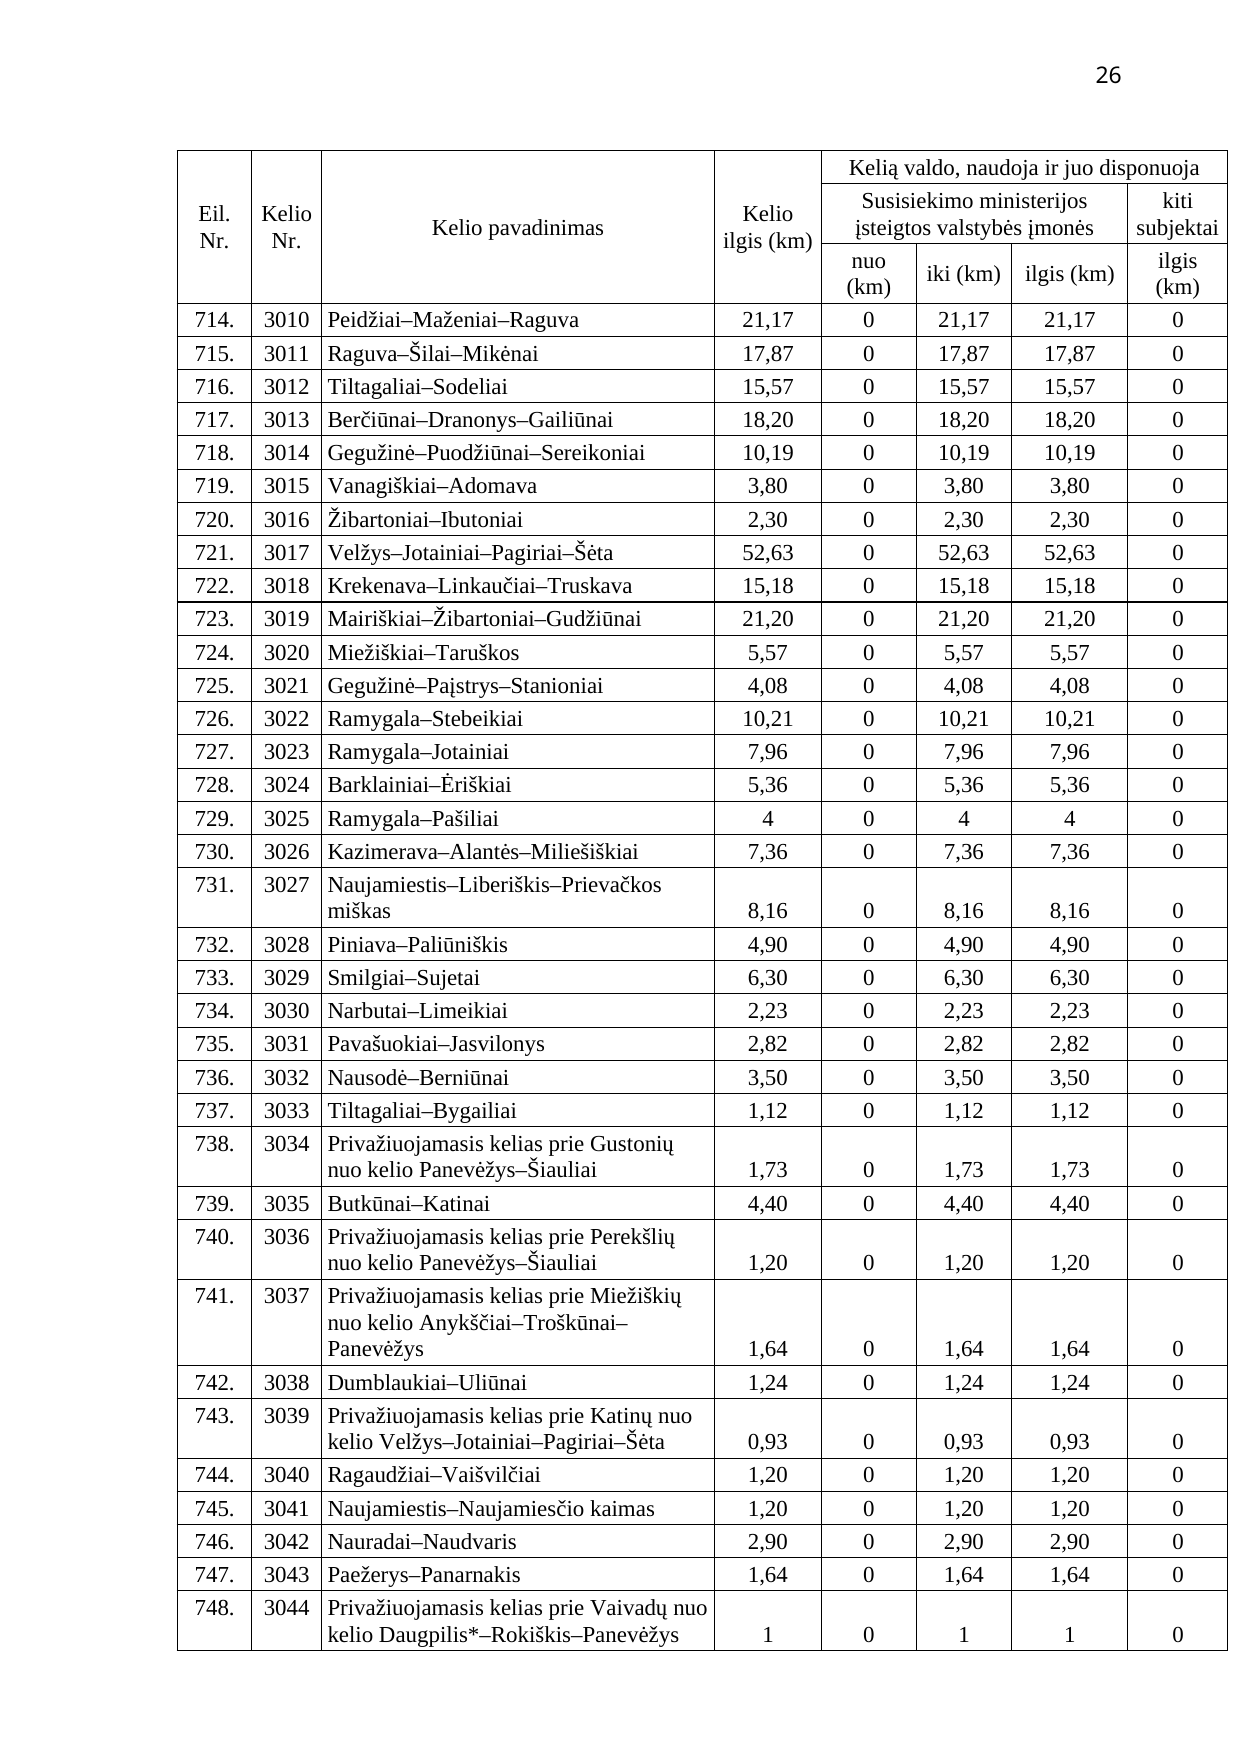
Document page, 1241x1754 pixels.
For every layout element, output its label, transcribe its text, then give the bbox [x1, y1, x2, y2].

table_cell 1,20 [917, 1492, 1011, 1524]
table_cell 0 [822, 802, 916, 834]
table_cell 1,20 [1012, 1459, 1127, 1491]
table_cell Piniava–Paliūniškis [322, 928, 714, 960]
table_cell 1,73 [715, 1127, 821, 1186]
table_cell 3031 [252, 1028, 321, 1060]
table_cell 717. [178, 403, 251, 435]
table_cell 3016 [252, 503, 321, 535]
table_cell 0 [1128, 802, 1227, 834]
table_cell 733. [178, 961, 251, 993]
table_cell 0 [822, 1399, 916, 1457]
table_cell Privažiuojamasis kelias prie Gustonių nuo kelio Panevėžys–Šiauliai [322, 1127, 714, 1186]
table_cell 3036 [252, 1220, 321, 1279]
table_cell 0,93 [715, 1399, 821, 1457]
table_cell 0 [1128, 603, 1227, 635]
table_cell 15,57 [715, 370, 821, 402]
table_cell 3038 [252, 1366, 321, 1398]
table_cell 747. [178, 1558, 251, 1590]
table_cell 0 [1128, 1127, 1227, 1186]
table_cell 4 [715, 802, 821, 834]
table_cell 748. [178, 1591, 251, 1650]
table_cell 5,57 [917, 636, 1011, 668]
table_cell 3023 [252, 735, 321, 768]
table_header Eil. Nr. [178, 151, 251, 302]
table_cell 21,17 [917, 304, 1011, 336]
table_cell 5,57 [715, 636, 821, 668]
table_cell 0 [822, 735, 916, 768]
table_cell 21,17 [1012, 304, 1127, 336]
table_cell 3024 [252, 769, 321, 801]
table_cell 0 [822, 1187, 916, 1219]
table_cell 3,80 [715, 470, 821, 502]
table_cell 745. [178, 1492, 251, 1524]
table_cell 0 [1128, 769, 1227, 801]
table_cell 6,30 [1012, 961, 1127, 993]
table_cell Velžys–Jotainiai–Pagiriai–Šėta [322, 536, 714, 568]
table_cell 1,73 [1012, 1127, 1127, 1186]
table_cell 0 [1128, 370, 1227, 402]
table_cell 738. [178, 1127, 251, 1186]
table_cell 720. [178, 503, 251, 535]
table_cell 0 [1128, 835, 1227, 867]
table_cell 729. [178, 802, 251, 834]
table_cell 2,82 [715, 1028, 821, 1060]
table_header Kelią valdo, naudoja ir juo disponuoja [822, 151, 1227, 183]
table_cell 5,36 [715, 769, 821, 801]
table_cell 743. [178, 1399, 251, 1457]
table_cell Smilgiai–Sujetai [322, 961, 714, 993]
table_cell 739. [178, 1187, 251, 1219]
table_cell 3032 [252, 1061, 321, 1093]
table_cell 0 [822, 1094, 916, 1126]
table_cell 8,16 [1012, 868, 1127, 927]
table_cell 17,87 [1012, 337, 1127, 369]
table_cell 3,50 [715, 1061, 821, 1093]
table_cell 0 [822, 961, 916, 993]
table_cell Gegužinė–Paįstrys–Stanioniai [322, 669, 714, 701]
table_cell 15,18 [917, 569, 1011, 601]
table_cell 740. [178, 1220, 251, 1279]
table_cell 735. [178, 1028, 251, 1060]
table_cell 2,23 [917, 994, 1011, 1027]
table_cell 1,20 [715, 1492, 821, 1524]
table_cell 0 [822, 436, 916, 468]
table_cell Barklainiai–Ėriškiai [322, 769, 714, 801]
table_cell 2,90 [715, 1525, 821, 1557]
table_cell 17,87 [917, 337, 1011, 369]
table_cell nuo (km) [822, 244, 916, 302]
table_cell 3020 [252, 636, 321, 668]
table_cell 52,63 [715, 536, 821, 568]
table_cell Naujamiestis–Naujamiesčio kaimas [322, 1492, 714, 1524]
table_header Kelio ilgis (km) [715, 151, 821, 302]
table_cell 4,40 [917, 1187, 1011, 1219]
table_cell 734. [178, 994, 251, 1027]
table_cell 1,64 [917, 1558, 1011, 1590]
table_cell 742. [178, 1366, 251, 1398]
table_cell 10,21 [715, 702, 821, 734]
table_cell 0 [822, 868, 916, 927]
table_cell 1,24 [917, 1366, 1011, 1398]
table_cell 21,20 [715, 603, 821, 635]
table_cell 0 [822, 603, 916, 635]
table_cell 0 [1128, 536, 1227, 568]
table_cell 724. [178, 636, 251, 668]
table_cell Gegužinė–Puodžiūnai–Sereikoniai [322, 436, 714, 468]
table_cell 15,18 [715, 569, 821, 601]
table_cell 0 [822, 1061, 916, 1093]
table_cell 3029 [252, 961, 321, 993]
table_cell Kazimerava–Alantės–Miliešiškiai [322, 835, 714, 867]
table_cell Privažiuojamasis kelias prie Perekšlių nuo kelio Panevėžys–Šiauliai [322, 1220, 714, 1279]
table_cell 0 [822, 769, 916, 801]
table_cell 3025 [252, 802, 321, 834]
table_cell 719. [178, 470, 251, 502]
table_cell 3026 [252, 835, 321, 867]
table_cell 4 [917, 802, 1011, 834]
table_cell 1,12 [917, 1094, 1011, 1126]
table_cell 3028 [252, 928, 321, 960]
table_cell 0 [1128, 702, 1227, 734]
table_cell ilgis (km) [1128, 244, 1227, 302]
table_cell Nauradai–Naudvaris [322, 1525, 714, 1557]
table_cell 0 [822, 370, 916, 402]
table_cell Susisiekimo ministerijos įsteigtos valstybės įmonės [822, 184, 1127, 243]
table_cell 725. [178, 669, 251, 701]
table_cell iki (km) [917, 244, 1011, 302]
table_cell Paežerys–Panarnakis [322, 1558, 714, 1590]
table_cell Ramygala–Jotainiai [322, 735, 714, 768]
table_cell 2,82 [917, 1028, 1011, 1060]
table_cell 1 [1012, 1591, 1127, 1650]
table_cell Krekenava–Linkaučiai–Truskava [322, 569, 714, 601]
table_cell 3021 [252, 669, 321, 701]
table_cell 726. [178, 702, 251, 734]
table_cell Miežiškiai–Taruškos [322, 636, 714, 668]
table_cell 3,50 [917, 1061, 1011, 1093]
table_cell 0 [822, 569, 916, 601]
table_cell 52,63 [1012, 536, 1127, 568]
table_cell 18,20 [1012, 403, 1127, 435]
table_cell 0 [1128, 868, 1227, 927]
table_cell 722. [178, 569, 251, 601]
table_cell 4 [1012, 802, 1127, 834]
table_cell Žibartoniai–Ibutoniai [322, 503, 714, 535]
table_cell 0 [822, 994, 916, 1027]
table_cell 21,20 [1012, 603, 1127, 635]
table_cell 15,18 [1012, 569, 1127, 601]
table_cell 4,08 [917, 669, 1011, 701]
table_cell 3017 [252, 536, 321, 568]
table_cell 1,20 [917, 1459, 1011, 1491]
table_cell 3022 [252, 702, 321, 734]
table_cell Tiltagaliai–Sodeliai [322, 370, 714, 402]
table_cell 0 [1128, 1280, 1227, 1364]
table_cell 1 [917, 1591, 1011, 1650]
table_cell 3033 [252, 1094, 321, 1126]
table_cell 0 [1128, 961, 1227, 993]
table_cell 0 [822, 1127, 916, 1186]
table_cell 10,21 [1012, 702, 1127, 734]
table_cell 0 [1128, 1220, 1227, 1279]
table_cell 7,36 [715, 835, 821, 867]
table_cell 2,90 [917, 1525, 1011, 1557]
table_cell 3010 [252, 304, 321, 336]
table_cell 728. [178, 769, 251, 801]
table_cell 2,23 [1012, 994, 1127, 1027]
table_cell 715. [178, 337, 251, 369]
table_cell 4,90 [715, 928, 821, 960]
table_cell 746. [178, 1525, 251, 1557]
table_cell Pavašuokiai–Jasvilonys [322, 1028, 714, 1060]
table_cell 0 [1128, 928, 1227, 960]
table_cell 10,21 [917, 702, 1011, 734]
table_cell 736. [178, 1061, 251, 1093]
table_cell 0 [1128, 669, 1227, 701]
table_cell Nausodė–Berniūnai [322, 1061, 714, 1093]
table_cell 0 [822, 1220, 916, 1279]
table_cell 730. [178, 835, 251, 867]
table_cell 3015 [252, 470, 321, 502]
table_cell 2,82 [1012, 1028, 1127, 1060]
table_cell 3043 [252, 1558, 321, 1590]
table_cell 0 [1128, 337, 1227, 369]
table_cell 3018 [252, 569, 321, 601]
table_cell 0 [1128, 1028, 1227, 1060]
table_cell 0 [1128, 569, 1227, 601]
table_cell Raguva–Šilai–Mikėnai [322, 337, 714, 369]
table_cell 8,16 [917, 868, 1011, 927]
table_cell 3042 [252, 1525, 321, 1557]
table_cell 0 [822, 669, 916, 701]
table_cell 7,96 [715, 735, 821, 768]
table_cell 0 [822, 403, 916, 435]
table_cell 10,19 [917, 436, 1011, 468]
table_cell 0 [822, 636, 916, 668]
table_cell 0 [822, 1459, 916, 1491]
table_cell 0 [822, 1591, 916, 1650]
table_cell 3013 [252, 403, 321, 435]
table_cell Privažiuojamasis kelias prie Miežiškių nuo kelio Anykščiai–Troškūnai–Panevėžys [322, 1280, 714, 1364]
table_cell 3044 [252, 1591, 321, 1650]
table_cell 52,63 [917, 536, 1011, 568]
table_cell 0,93 [1012, 1399, 1127, 1457]
table_cell 1,64 [1012, 1280, 1127, 1364]
table_cell 732. [178, 928, 251, 960]
table_cell 21,17 [715, 304, 821, 336]
table_cell 0 [822, 470, 916, 502]
table_cell 0 [1128, 470, 1227, 502]
table_cell 718. [178, 436, 251, 468]
table_cell 723. [178, 603, 251, 635]
table_cell 1,12 [1012, 1094, 1127, 1126]
table_cell Peidžiai–Maženiai–Raguva [322, 304, 714, 336]
table_cell 3041 [252, 1492, 321, 1524]
table_cell 0 [1128, 735, 1227, 768]
table_cell 0 [822, 1366, 916, 1398]
table_cell 0 [1128, 994, 1227, 1027]
table_cell Naujamiestis–Liberiškis–Prievačkos miškas [322, 868, 714, 927]
table_cell 1,64 [715, 1280, 821, 1364]
table_cell 0 [822, 1280, 916, 1364]
table_cell Privažiuojamasis kelias prie Katinų nuo kelio Velžys–Jotainiai–Pagiriai–Šėta [322, 1399, 714, 1457]
table_cell 4,90 [917, 928, 1011, 960]
table_cell 3030 [252, 994, 321, 1027]
table_cell 0 [822, 835, 916, 867]
table_cell 741. [178, 1280, 251, 1364]
table_cell 6,30 [715, 961, 821, 993]
table_cell 0 [1128, 403, 1227, 435]
table_cell 0 [1128, 1558, 1227, 1590]
table_cell 10,19 [715, 436, 821, 468]
table_header Kelio Nr. [252, 151, 321, 302]
table_cell 0 [822, 1492, 916, 1524]
table_cell 1,73 [917, 1127, 1011, 1186]
table_cell 1,20 [715, 1220, 821, 1279]
table_cell 0 [1128, 1459, 1227, 1491]
table_cell Privažiuojamasis kelias prie Vaivadų nuo kelio Daugpilis*–Rokiškis–Panevėžys [322, 1591, 714, 1650]
table_cell 0 [1128, 1591, 1227, 1650]
table_cell 0 [822, 1525, 916, 1557]
table_cell ilgis (km) [1012, 244, 1127, 302]
table_cell 737. [178, 1094, 251, 1126]
table_cell 3039 [252, 1399, 321, 1457]
table_cell 0 [822, 928, 916, 960]
table_cell Berčiūnai–Dranonys–Gailiūnai [322, 403, 714, 435]
table_cell 0 [1128, 1061, 1227, 1093]
table_cell 3,80 [917, 470, 1011, 502]
table_cell 4,40 [1012, 1187, 1127, 1219]
table_cell Vanagiškiai–Adomava [322, 470, 714, 502]
table_cell 716. [178, 370, 251, 402]
table_cell 0 [1128, 1187, 1227, 1219]
table_cell 0,93 [917, 1399, 1011, 1457]
table_cell 7,96 [1012, 735, 1127, 768]
table_cell 0 [1128, 1366, 1227, 1398]
table_cell 2,30 [1012, 503, 1127, 535]
table_header Kelio pavadinimas [322, 151, 714, 302]
table_cell 2,30 [917, 503, 1011, 535]
table_cell 3012 [252, 370, 321, 402]
table_cell 1,64 [715, 1558, 821, 1590]
table_cell 727. [178, 735, 251, 768]
table_cell 2,23 [715, 994, 821, 1027]
table_cell 0 [1128, 503, 1227, 535]
table_cell 1,20 [1012, 1220, 1127, 1279]
table_cell 18,20 [715, 403, 821, 435]
table_cell 1,24 [715, 1366, 821, 1398]
table_cell 0 [1128, 1094, 1227, 1126]
table_cell 6,30 [917, 961, 1011, 993]
table_cell 3,50 [1012, 1061, 1127, 1093]
table_cell 7,36 [1012, 835, 1127, 867]
table_cell 731. [178, 868, 251, 927]
table_cell 3027 [252, 868, 321, 927]
table_cell 2,90 [1012, 1525, 1127, 1557]
table_cell 1,20 [1012, 1492, 1127, 1524]
table_cell 5,57 [1012, 636, 1127, 668]
table_cell 0 [1128, 1525, 1227, 1557]
table_cell 21,20 [917, 603, 1011, 635]
table_cell Dumblaukiai–Uliūnai [322, 1366, 714, 1398]
table_cell 1,64 [1012, 1558, 1127, 1590]
table_cell 4,90 [1012, 928, 1127, 960]
table_cell 5,36 [917, 769, 1011, 801]
table_cell 3011 [252, 337, 321, 369]
table_cell 0 [822, 1558, 916, 1590]
table_cell 0 [822, 1028, 916, 1060]
table_cell 8,16 [715, 868, 821, 927]
table_cell 1,20 [715, 1459, 821, 1491]
table_cell 15,57 [1012, 370, 1127, 402]
table_cell 10,19 [1012, 436, 1127, 468]
table_cell 0 [822, 536, 916, 568]
table_cell 0 [822, 503, 916, 535]
table_cell 0 [1128, 436, 1227, 468]
table_cell kiti subjektai [1128, 184, 1227, 243]
table_cell 18,20 [917, 403, 1011, 435]
table_cell 4,40 [715, 1187, 821, 1219]
table_cell 0 [1128, 1492, 1227, 1524]
table_cell 0 [1128, 1399, 1227, 1457]
table_cell Ramygala–Pašiliai [322, 802, 714, 834]
table_cell 1,24 [1012, 1366, 1127, 1398]
table_cell 0 [822, 702, 916, 734]
table_cell 1,64 [917, 1280, 1011, 1364]
table_cell Tiltagaliai–Bygailiai [322, 1094, 714, 1126]
table_cell 744. [178, 1459, 251, 1491]
table_cell Narbutai–Limeikiai [322, 994, 714, 1027]
table_cell 1,20 [917, 1220, 1011, 1279]
table_cell 3019 [252, 603, 321, 635]
table_cell 17,87 [715, 337, 821, 369]
table_cell 3014 [252, 436, 321, 468]
table_cell 1 [715, 1591, 821, 1650]
table_cell 5,36 [1012, 769, 1127, 801]
table_cell 3037 [252, 1280, 321, 1364]
table_cell 721. [178, 536, 251, 568]
table_cell Ragaudžiai–Vaišvilčiai [322, 1459, 714, 1491]
table_cell 7,36 [917, 835, 1011, 867]
table_cell 3034 [252, 1127, 321, 1186]
table_cell 15,57 [917, 370, 1011, 402]
table_cell 0 [822, 304, 916, 336]
table_cell 4,08 [715, 669, 821, 701]
table_cell 3,80 [1012, 470, 1127, 502]
table_cell 0 [822, 337, 916, 369]
table_cell 3035 [252, 1187, 321, 1219]
table_cell 1,12 [715, 1094, 821, 1126]
table_cell 3040 [252, 1459, 321, 1491]
table_cell 714. [178, 304, 251, 336]
table_cell 4,08 [1012, 669, 1127, 701]
table_cell 0 [1128, 304, 1227, 336]
table_cell 7,96 [917, 735, 1011, 768]
table_cell 2,30 [715, 503, 821, 535]
table_cell 0 [1128, 636, 1227, 668]
table_cell Mairiškiai–Žibartoniai–Gudžiūnai [322, 603, 714, 635]
table_cell Butkūnai–Katinai [322, 1187, 714, 1219]
table_cell Ramygala–Stebeikiai [322, 702, 714, 734]
